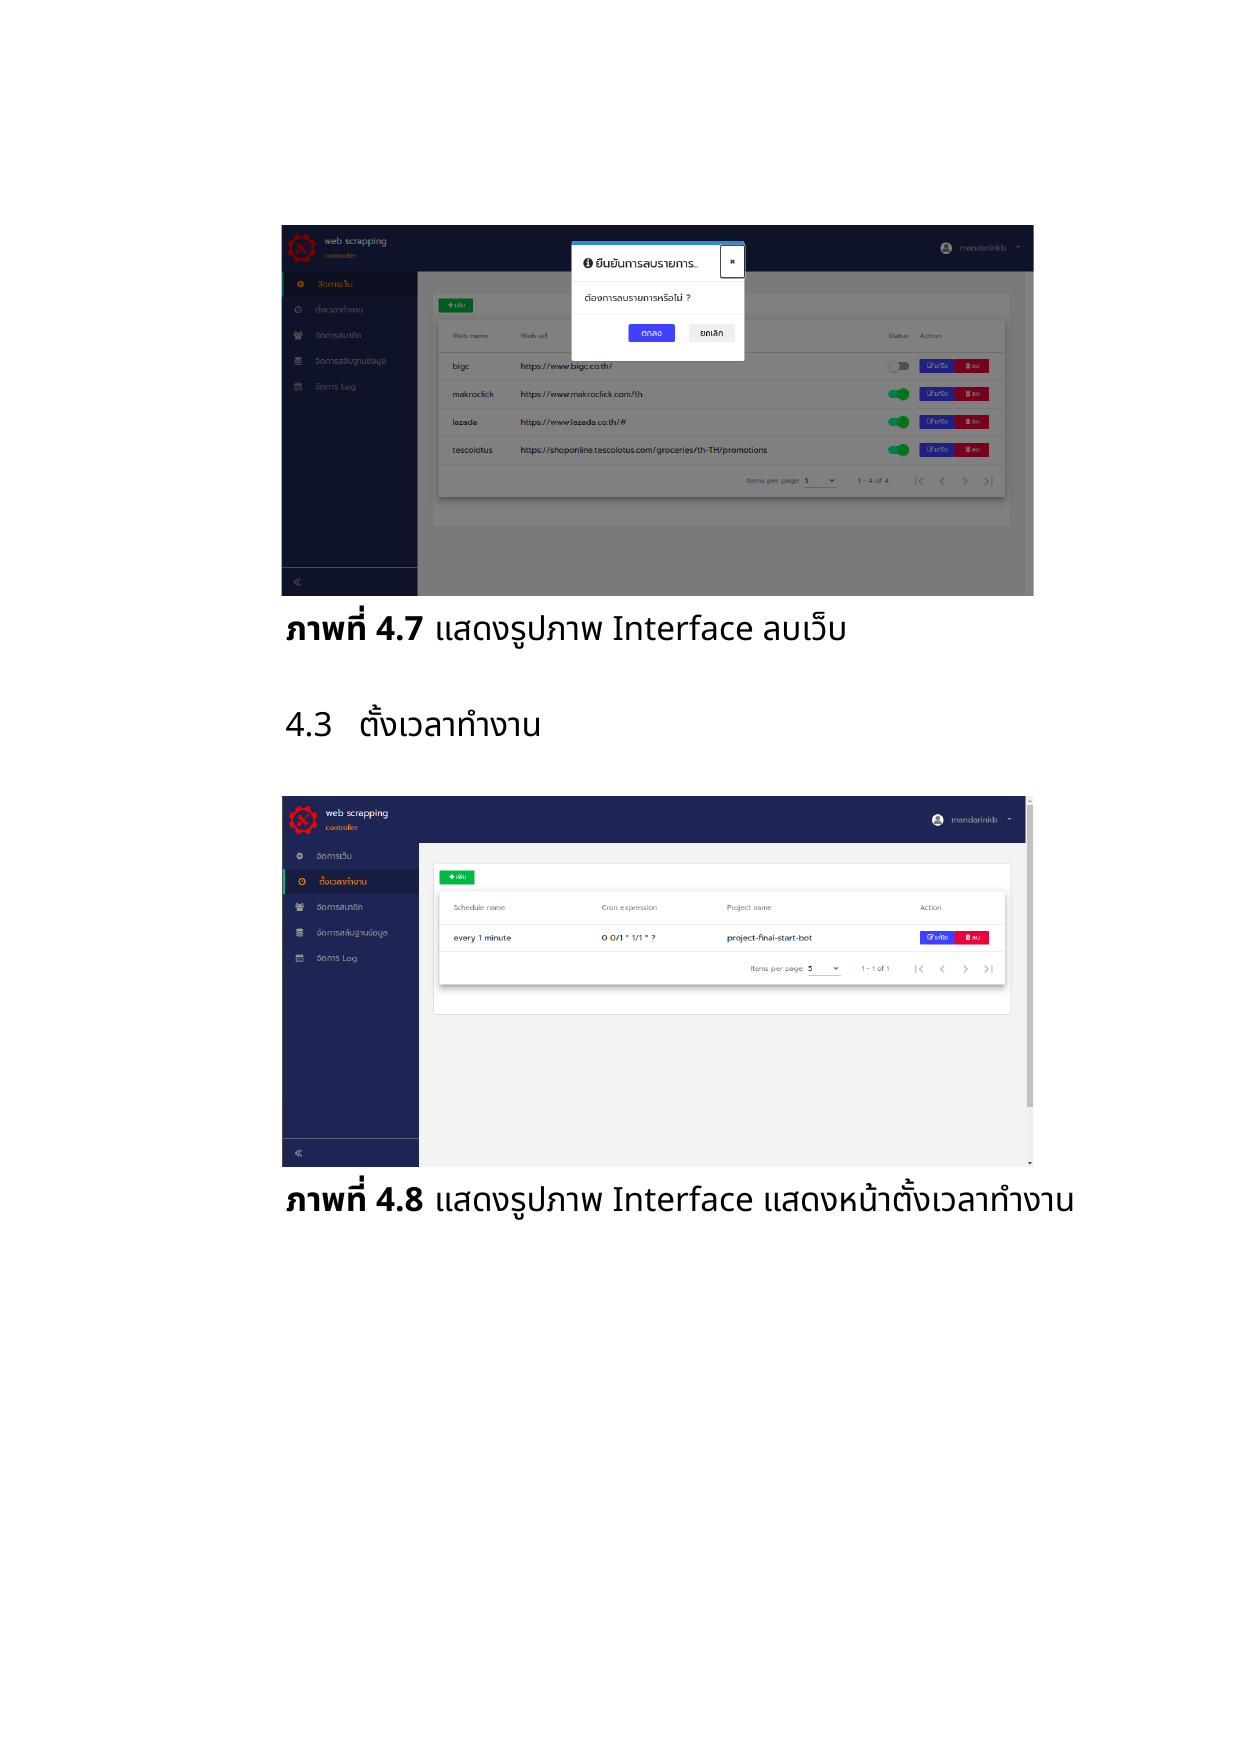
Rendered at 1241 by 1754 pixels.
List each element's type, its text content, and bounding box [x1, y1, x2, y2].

picture [281, 225, 1034, 596]
text ภาพที่ 4.7 แสดงรูปภาพ Interface ลบเว็บ [225, 596, 1091, 655]
text 4.3 ตั้งเวลาทำงาน [225, 701, 1091, 751]
picture [282, 796, 1034, 1167]
text ภาพที่ 4.8 แสดงรูปภาพ Interface แสดงหน้าตั้งเวลาทำงาน [225, 1167, 1091, 1226]
